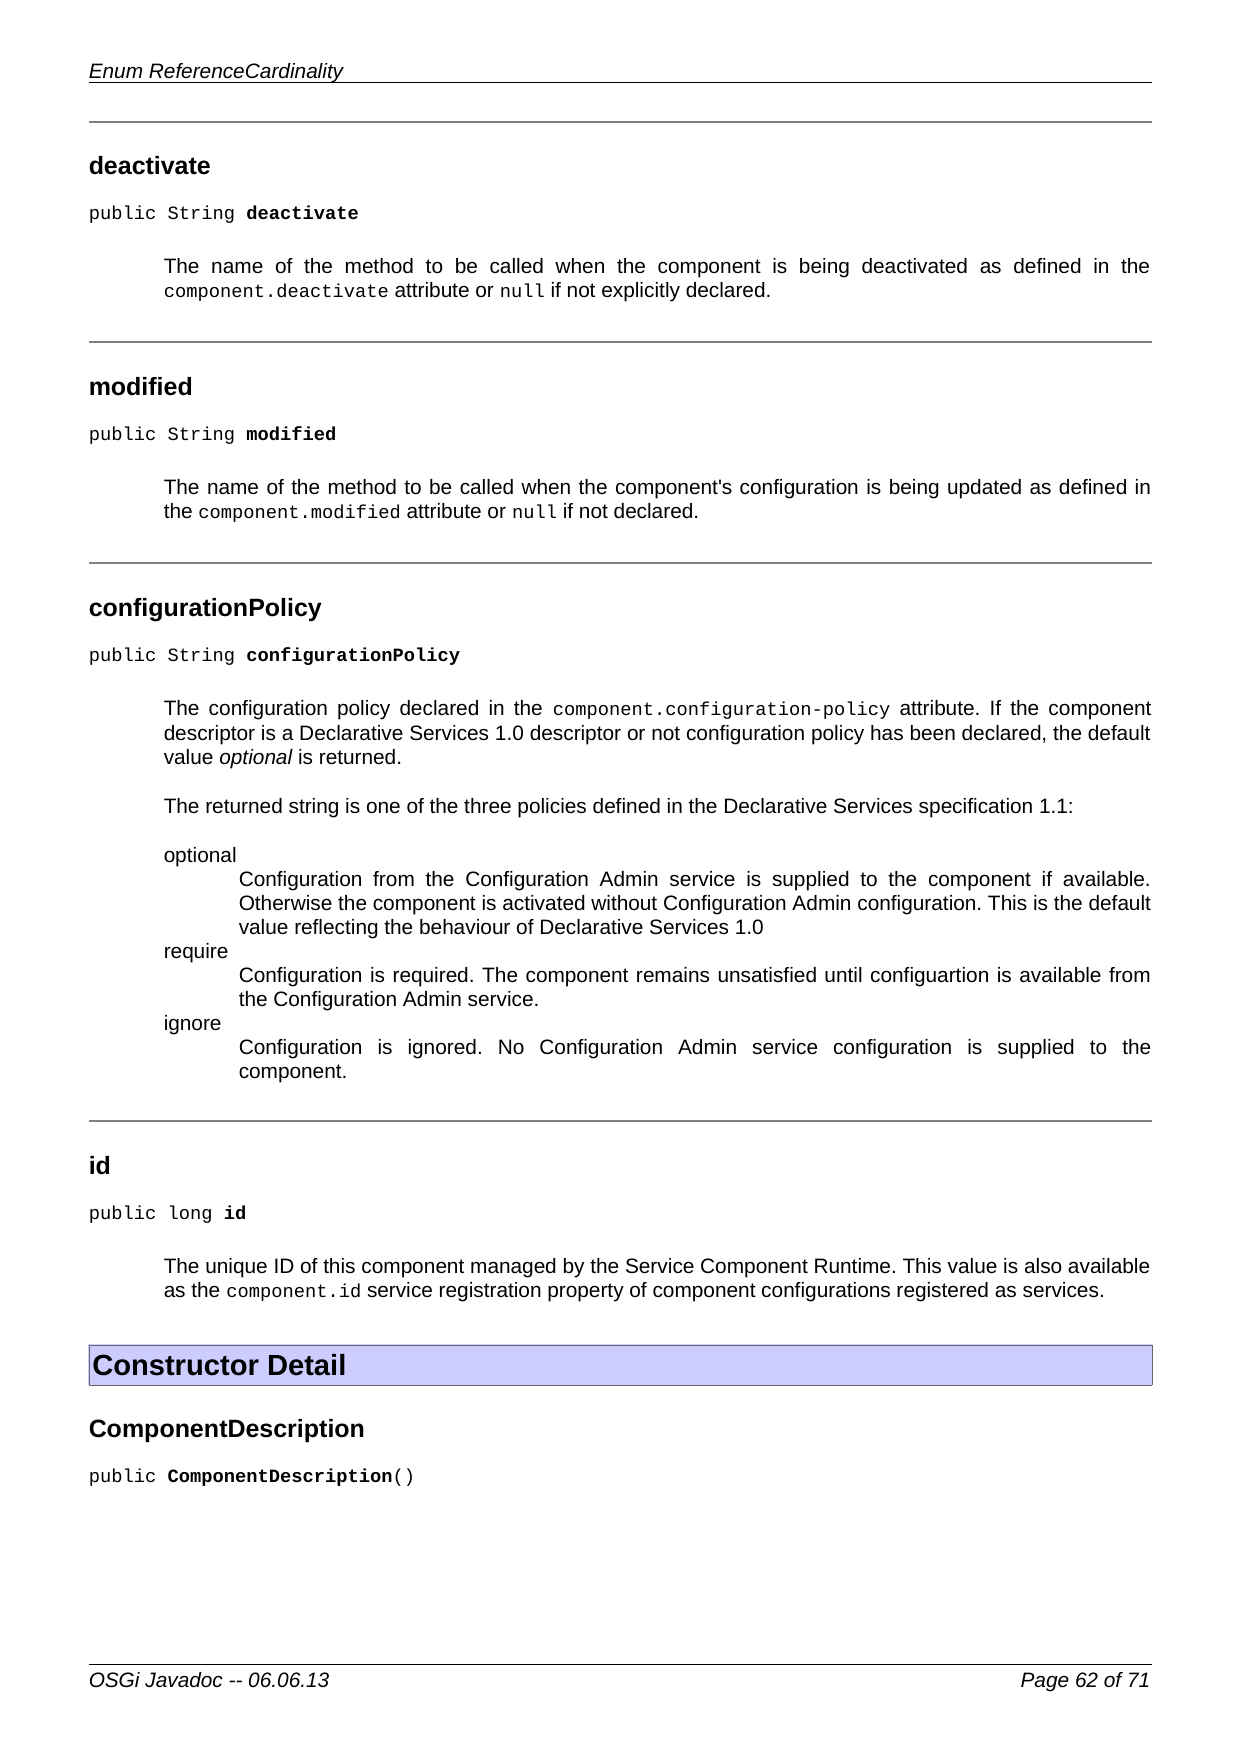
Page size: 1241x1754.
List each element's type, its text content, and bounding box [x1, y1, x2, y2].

subtitle deactivate [88, 151, 1152, 180]
text The name of the method to be called when the component's configuration is being updated as defined in the component.modified attribute or null if not declared. [163, 475, 1152, 524]
text public String configurationPolicy [88, 645, 1152, 667]
subtitle configurationPolicy [88, 592, 1152, 621]
subtitle Constructor Detail [90, 1346, 1152, 1385]
text public String deactivate [88, 204, 1152, 225]
subtitle ComponentDescription [88, 1414, 1152, 1442]
text ignore [163, 1011, 1152, 1034]
text Configuration is ignored. No Configuration Admin service configuration is supplied to the component. [238, 1034, 1152, 1082]
text public long id [88, 1204, 1152, 1225]
text optional [163, 843, 1152, 867]
text require [163, 939, 1152, 963]
text The configuration policy declared in the component.configuration-policy attribute. If the component descriptor is a Declarative Services 1.0 descriptor or not configuration policy has been declared, the default value optional is returned. [163, 696, 1152, 769]
text Configuration from the Configuration Admin service is supplied to the component if available. Otherwise the component is activated without Configuration Admin configuration. This is the default value reflecting the behaviour of Declarative Services 1.0 [238, 867, 1152, 939]
text Configuration is required. The component remains unsatisfied until configuartion is available from the Configuration Admin service. [238, 963, 1152, 1011]
subtitle id [88, 1151, 1152, 1179]
text The returned string is one of the three policies defined in the Declarative Services specification 1.1: [163, 794, 1152, 818]
text The unique ID of this component managed by the Service Component Runtime. This value is also available as the component.id service registration property of component configurations registered as services. [163, 1254, 1152, 1303]
text public String modified [88, 425, 1152, 446]
subtitle modified [88, 372, 1152, 401]
text The name of the method to be called when the component is being deactivated as defined in the component.deactivate attribute or null if not explicitly declared. [163, 254, 1152, 303]
text public ComponentDescription() [88, 1467, 1152, 1488]
